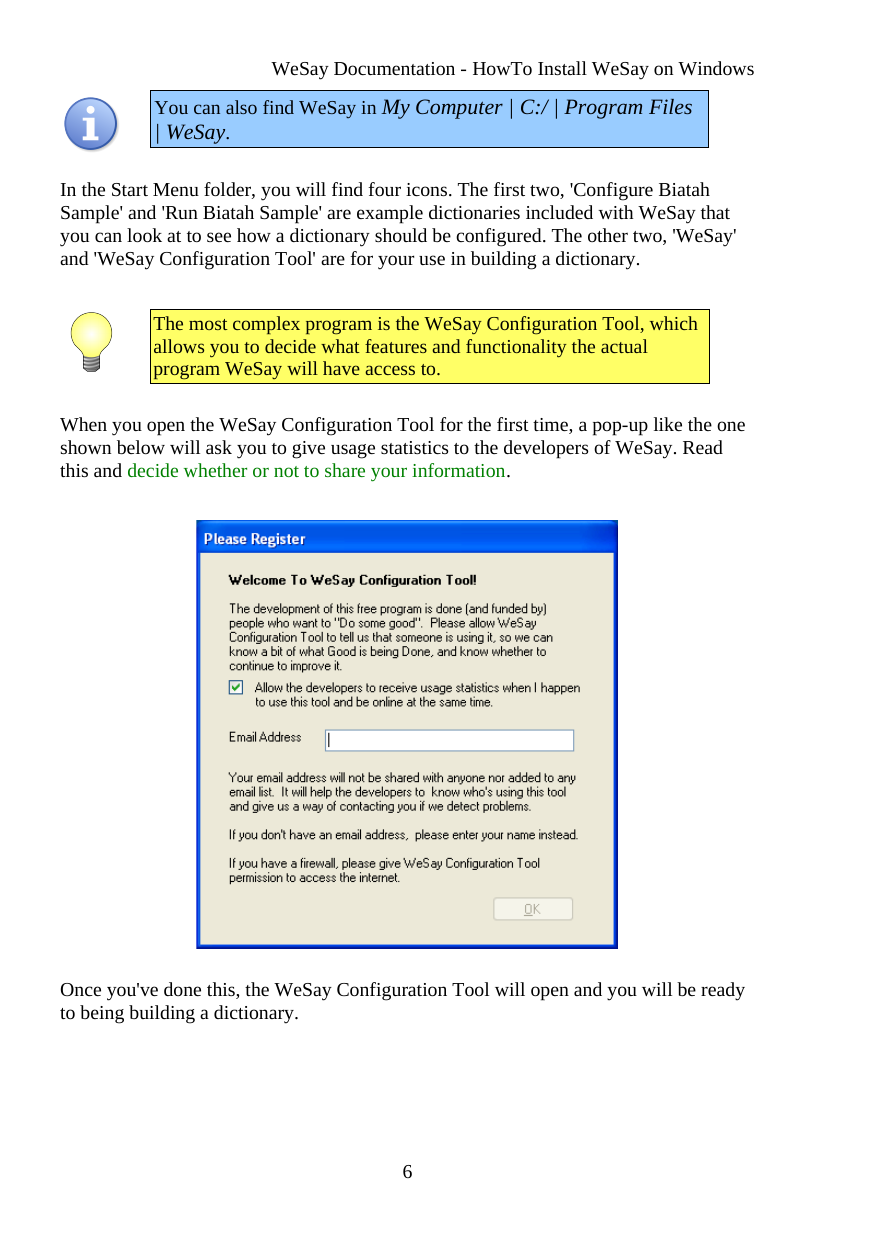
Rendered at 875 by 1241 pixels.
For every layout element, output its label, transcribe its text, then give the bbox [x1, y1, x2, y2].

text Once you've done this, the WeSay Configuration Tool will open and you will be ready to being building a dictionary. [60, 491, 754, 1024]
picture [196, 520, 618, 949]
text When you open the WeSay Configuration Tool for the first time, a pop-up like the one shown below will ask you to give usage statistics to the developers of WeSay. Read this and decide whether or not to share your information. [60, 413, 754, 482]
text You can also find WeSay in My Computer | C:/ | Program Files | WeSay. [151, 91, 708, 147]
text In the Start Menu folder, you will find four icons. The first two, 'Configure Biatah Sample' and 'Run Biatah Sample' are example dictionaries included with WeSay that you can look at to see how a dictionary should be configured. The other two, 'WeSay' and 'WeSay Configuration Tool' are for your use in building a dictionary. [60, 178, 754, 270]
text The most complex program is the WeSay Configuration Tool, which allows you to decide what features and functionality the actual program WeSay will have access to. [151, 310, 709, 383]
picture [60, 93, 121, 154]
picture [60, 311, 121, 372]
